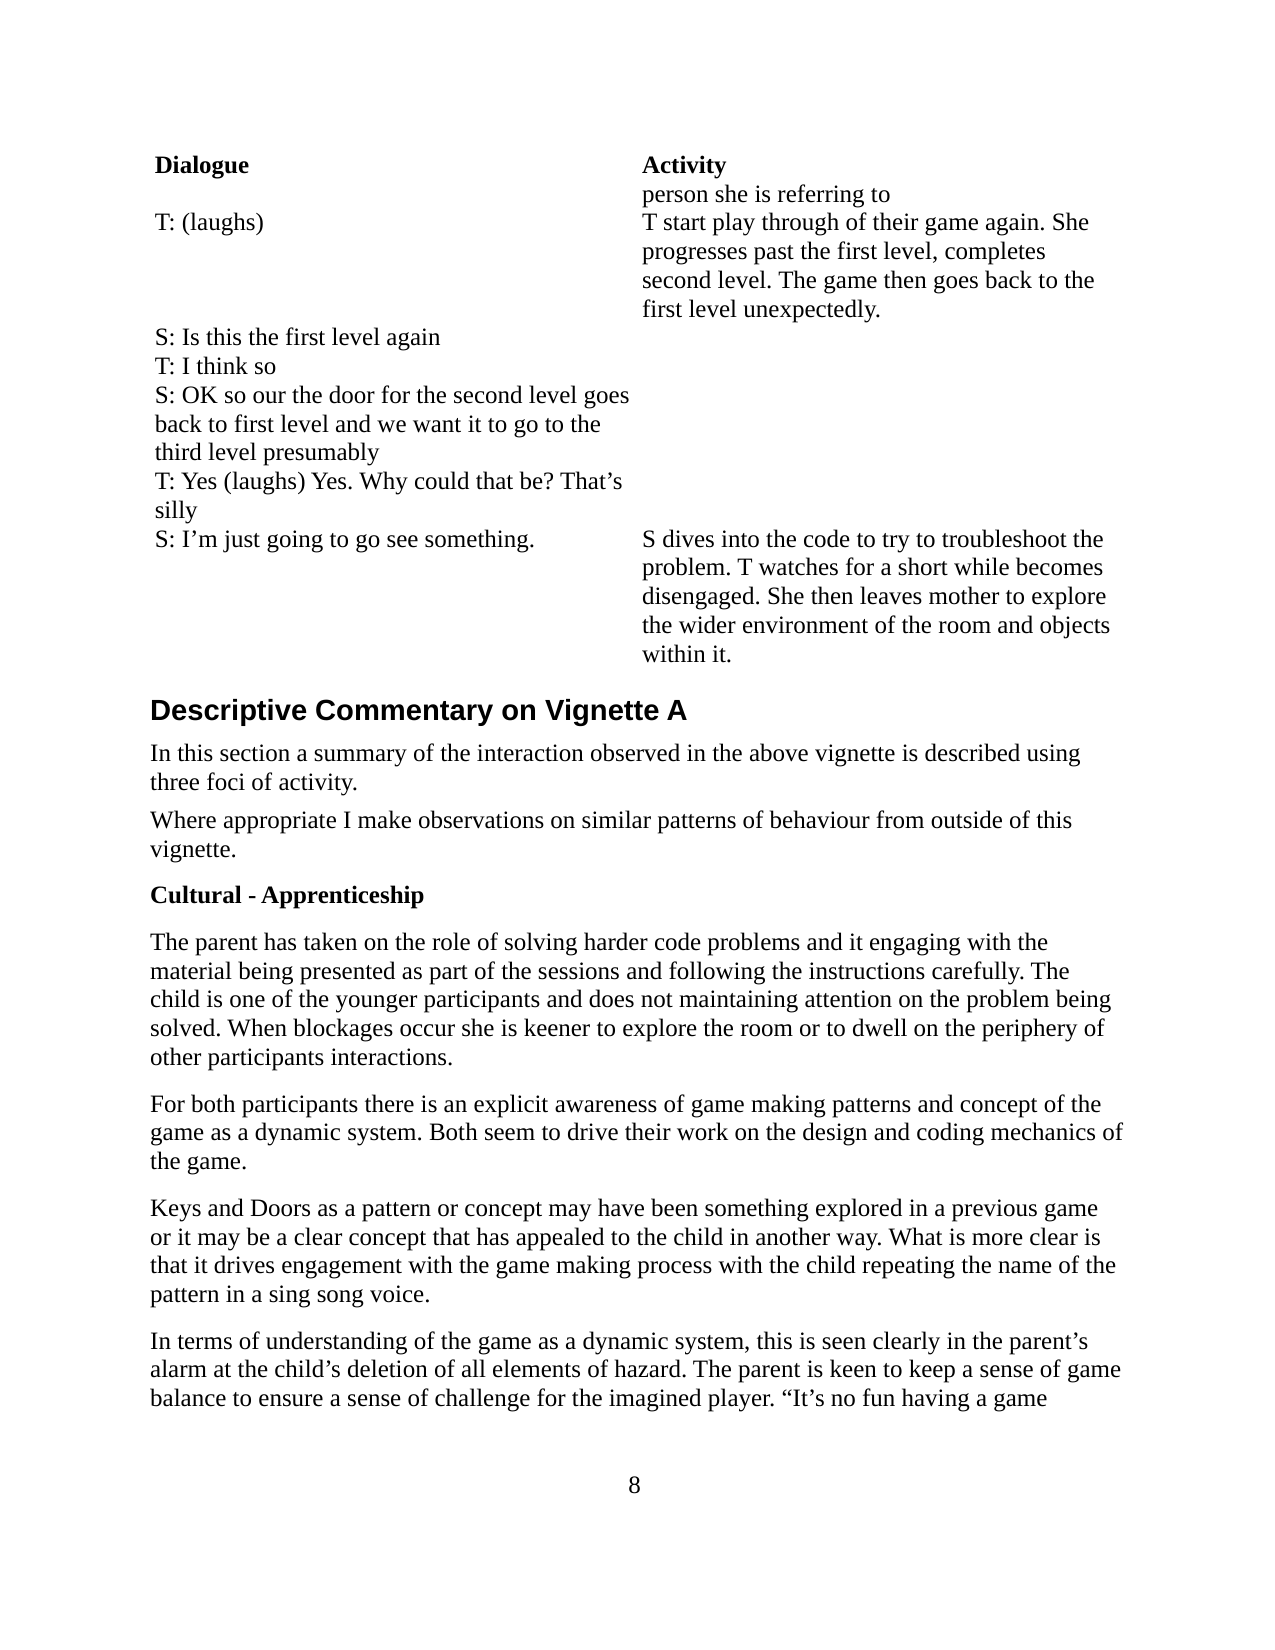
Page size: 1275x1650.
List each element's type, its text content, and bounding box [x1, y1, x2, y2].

table_cell [638, 466, 1125, 524]
text For both participants there is an explicit awareness of game making patterns and concept of the game as a dynamic system. Both seem to drive their work on the design and coding mechanics of the game. [150, 1089, 1125, 1175]
table_cell [638, 351, 1125, 380]
table_cell [638, 323, 1125, 351]
table_cell [150, 179, 637, 207]
text The parent has taken on the role of solving harder code problems and it engaging with the material being presented as part of the sessions and following the instructions carefully. The child is one of the younger participants and does not maintaining attention on the problem being solved. When blockages occur she is keener to explore the room or to dwell on the periphery of other participants interactions. [150, 927, 1125, 1071]
text Keys and Doors as a pattern or concept may have been something explored in a previous game or it may be a clear concept that has appealed to the child in another way. What is more clear is that it drives engagement with the game making process with the child repeating the name of the pattern in a sing song voice. [150, 1193, 1125, 1308]
table_cell T: (laughs) [150, 208, 637, 322]
table_header Dialogue [150, 150, 637, 179]
text In this section a summary of the interaction observed in the above vignette is described using three foci of activity. [150, 738, 1125, 796]
table_cell T: Yes (laughs) Yes. Why could that be? That’s silly [150, 466, 637, 524]
table_cell T start play through of their game again. She progresses past the first level, completes second level. The game then goes back to the first level unexpectedly. [638, 208, 1125, 322]
table_cell person she is referring to [638, 179, 1125, 207]
text Where appropriate I make observations on similar patterns of behaviour from outside of this vignette. [150, 805, 1125, 862]
table_cell S: I’m just going to go see something. [150, 524, 637, 667]
table_header Activity [638, 150, 1125, 179]
text In terms of understanding of the game as a dynamic system, this is seen clearly in the parent’s alarm at the child’s deletion of all elements of hazard. The parent is keen to keep a sense of game balance to ensure a sense of challenge for the imagined player. “It’s no fun having a game [150, 1326, 1125, 1412]
table_cell T: I think so [150, 351, 637, 380]
table_cell [638, 380, 1125, 466]
subtitle Descriptive Commentary on Vignette A [150, 692, 1125, 726]
table_cell S: OK so our the door for the second level goes back to first level and we want it to go to the third level presumably [150, 380, 637, 466]
table_cell S: Is this the first level again [150, 323, 637, 351]
text Cultural - Apprenticeship [150, 880, 1125, 909]
table_cell S dives into the code to try to troubleshoot the problem. T watches for a short while becomes disengaged. She then leaves mother to explore the wider environment of the room and objects within it. [638, 524, 1125, 667]
